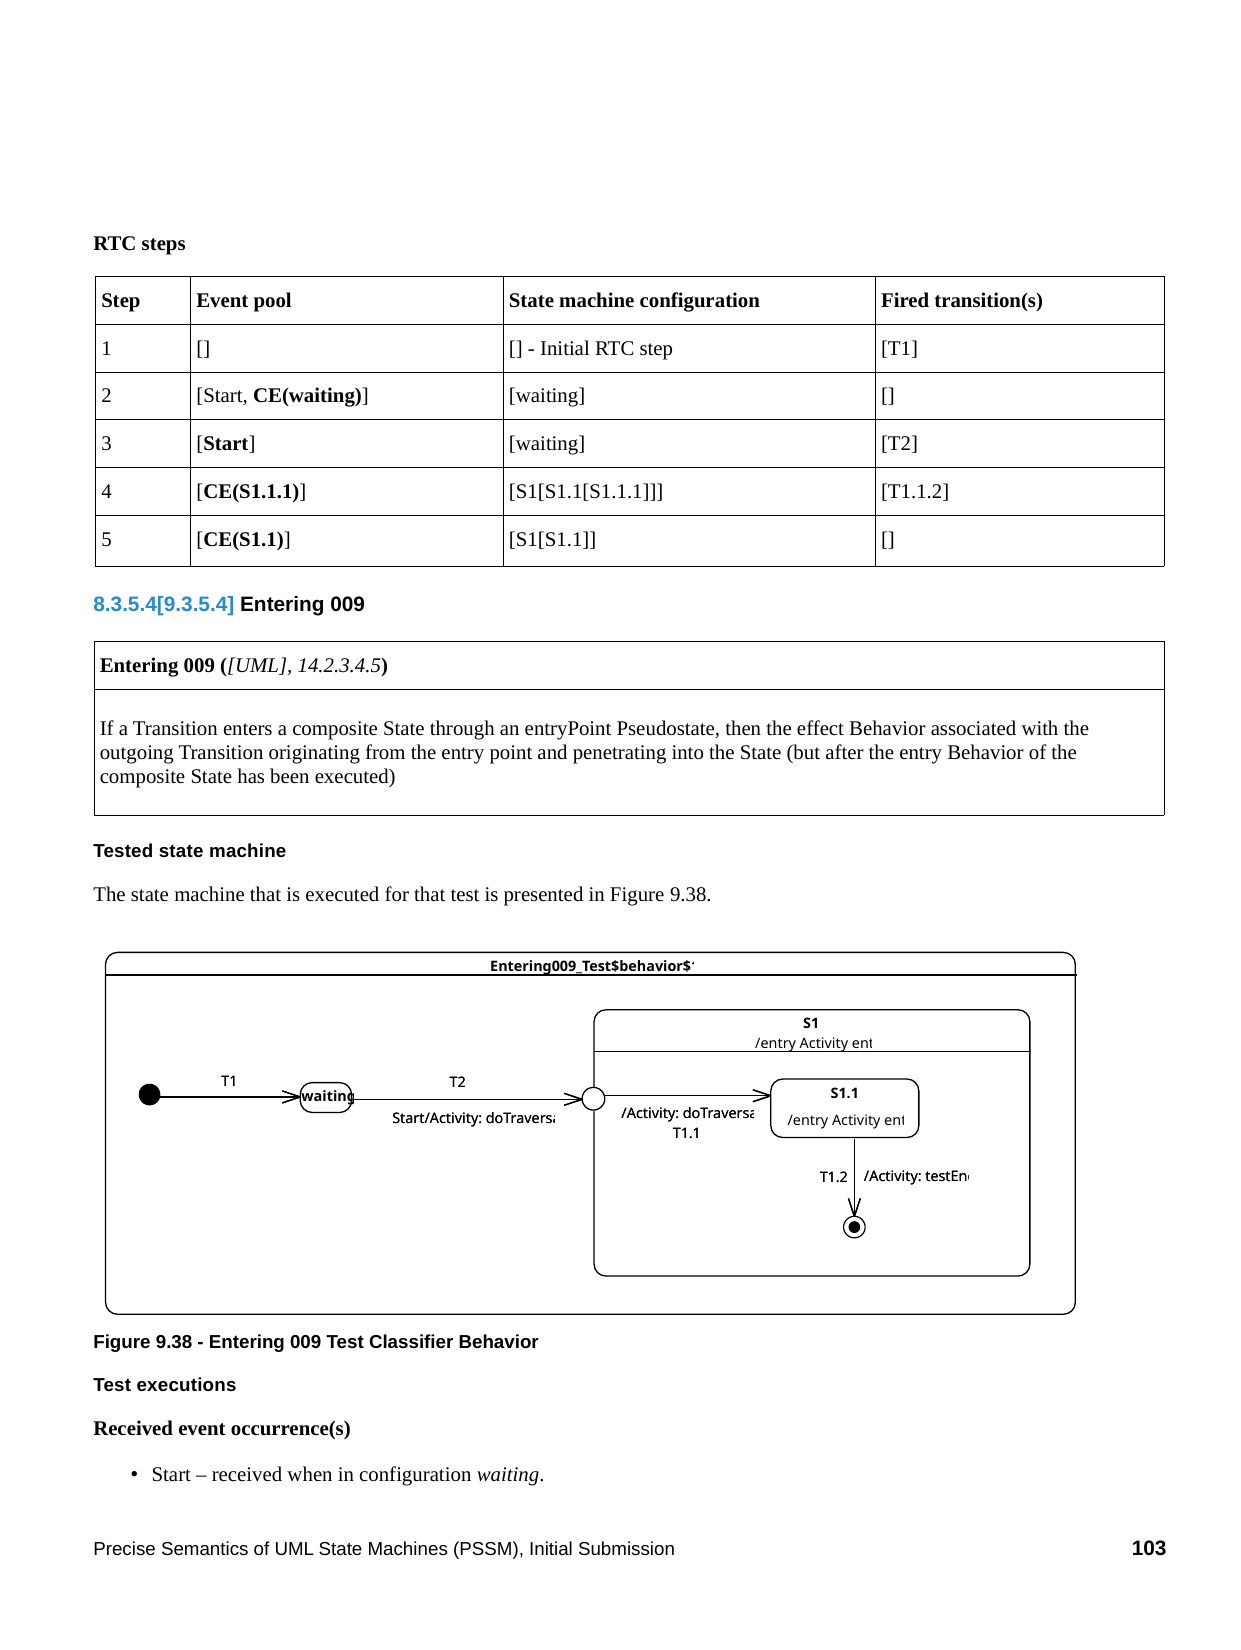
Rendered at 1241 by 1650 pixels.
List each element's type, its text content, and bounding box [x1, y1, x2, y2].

table_cell [waiting] [504, 373, 875, 419]
text Received event occurrence(s) [93, 1416, 1164, 1440]
table_cell [CE(S1.1.1)] [191, 468, 503, 515]
table_cell 4 [96, 468, 190, 515]
table_cell [] [191, 325, 503, 372]
table_cell 3 [96, 420, 190, 467]
table_cell [waiting] [504, 420, 875, 467]
table_cell [] [876, 373, 1164, 419]
text RTC steps [93, 231, 1164, 255]
table_cell 2 [96, 373, 190, 419]
table_cell [] - Initial RTC step [504, 325, 875, 372]
table_header Step [96, 277, 190, 324]
table_header State machine configuration [504, 277, 875, 324]
subtitle Entering 009 [93, 591, 1164, 616]
table_cell [T1] [876, 325, 1164, 372]
table_cell [S1[S1.1]] [504, 516, 875, 566]
table_cell [T1.1.2] [876, 468, 1164, 515]
table_cell [] [876, 516, 1164, 566]
table_header Event pool [191, 277, 503, 324]
table_cell 1 [96, 325, 190, 372]
table_header Fired transition(s) [876, 277, 1164, 324]
table_cell [CE(S1.1)] [191, 516, 503, 566]
table_cell 5 [96, 516, 190, 566]
table_header Entering 009 ([UML], 14.2.3.4.5) [95, 642, 1164, 689]
list Start – received when in configuration waiting. [131, 1461, 1164, 1486]
table_cell [Start] [191, 420, 503, 467]
table_cell If a Transition enters a composite State through an entryPoint Pseudostate, then the effect Behavior associated with the outgoing Transition originating from the entry point and penetrating into the State (but after the entry Behavior of the composite State has been executed) [95, 690, 1164, 814]
table_cell [Start, CE(waiting)] [191, 373, 503, 419]
table_cell [S1[S1.1[S1.1.1]]] [504, 468, 875, 515]
subtitle Tested state machine [93, 840, 1164, 861]
subtitle Test executions [93, 927, 1164, 1395]
text The state machine that is executed for that test is presented in Figure 9.38. [93, 882, 1164, 906]
text Figure 9.38 - Entering 009 Test Classifier Behavior [93, 940, 1089, 1353]
table_cell [T2] [876, 420, 1164, 467]
